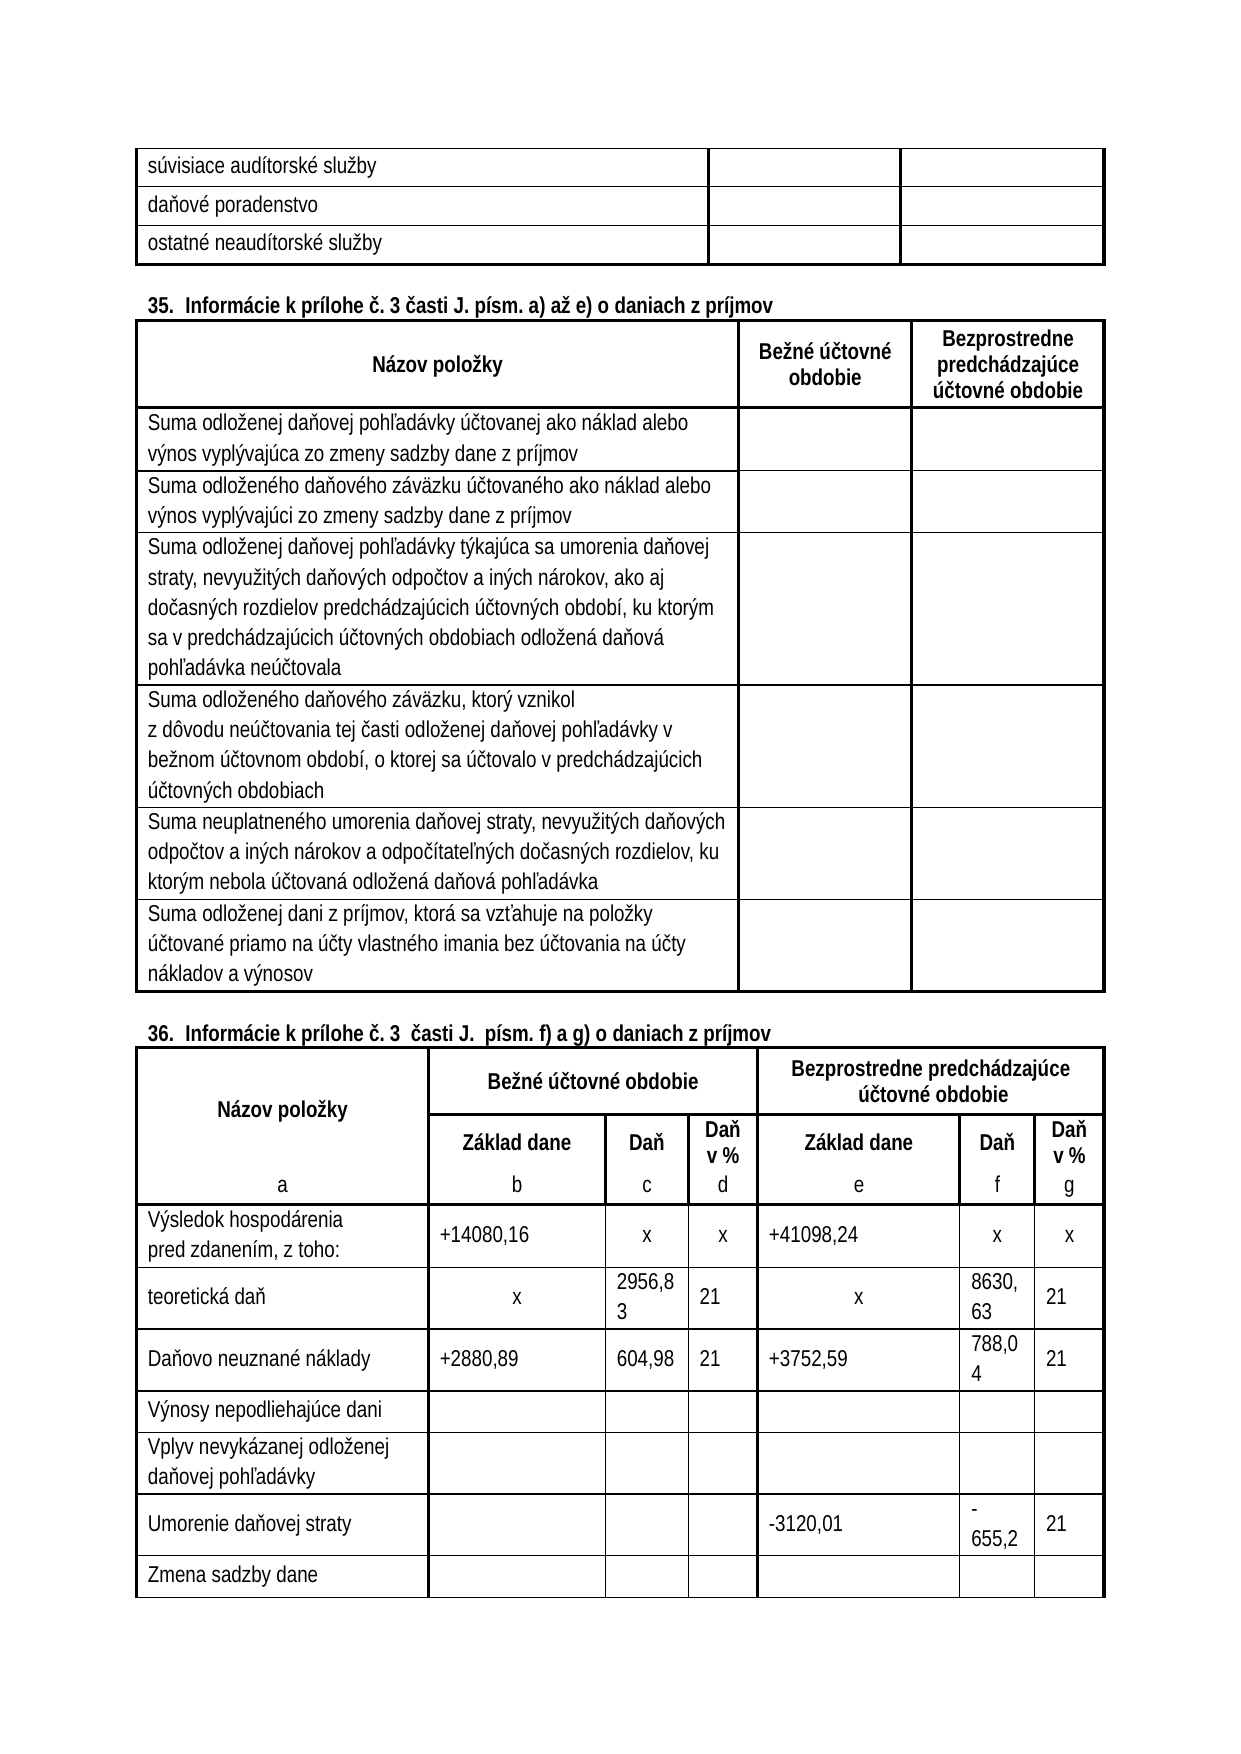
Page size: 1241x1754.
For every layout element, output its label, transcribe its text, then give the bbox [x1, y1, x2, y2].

title Informácie k prílohe č. 3 časti J. písm. f) a g) o daniach z príjmov [148, 1019, 1093, 1046]
table_cell Daň [961, 1116, 1033, 1169]
table_cell [913, 533, 1102, 684]
table_cell x [606, 1206, 688, 1267]
table_cell [1035, 1392, 1102, 1431]
table_cell 21 [1035, 1495, 1102, 1555]
table_cell a [138, 1169, 427, 1203]
table_cell [710, 226, 899, 263]
table_cell x [1035, 1206, 1102, 1267]
table_cell [689, 1392, 756, 1431]
table_cell [710, 149, 899, 186]
table_cell Suma odloženého daňového záväzku účtovaného ako náklad alebo výnos vyplývajúci zo zmeny sadzby dane z príjmov [138, 472, 737, 532]
table_cell [902, 226, 1102, 263]
table_cell +41098,24 [759, 1206, 959, 1267]
table_cell [606, 1556, 688, 1597]
table_cell Suma odloženej daňovej pohľadávky účtovanej ako náklad alebo výnos vyplývajúca zo zmeny sadzby dane z príjmov [138, 409, 737, 470]
table_header Bezprostredne predchádzajúce účtovné obdobie [913, 322, 1102, 406]
table_cell [1035, 1556, 1102, 1597]
table_header Bezprostredne predchádzajúce účtovné obdobie [759, 1049, 1102, 1113]
table_cell [913, 686, 1102, 807]
table_cell 21 [1035, 1330, 1102, 1390]
table_cell [759, 1392, 959, 1431]
table_cell [913, 900, 1102, 990]
table_cell Daň [607, 1116, 687, 1169]
table_cell [689, 1433, 756, 1493]
table_cell [913, 471, 1102, 532]
table_cell [689, 1556, 756, 1597]
table_cell +14080,16 [430, 1206, 605, 1267]
table_cell 21 [1035, 1268, 1102, 1328]
table_cell súvisiace audítorské služby [138, 149, 707, 186]
table_cell [1035, 1433, 1102, 1493]
table_cell c [607, 1169, 687, 1203]
table_cell [606, 1392, 688, 1431]
table_cell Daňovo neuznané náklady [138, 1330, 427, 1390]
table_cell 21 [689, 1268, 756, 1328]
table_header Bežné účtovné obdobie [430, 1049, 756, 1113]
table_cell Suma odloženej dani z príjmov, ktorá sa vzťahuje na položky účtované priamo na účty vlastného imania bez účtovania na účty nákladov a výnosov [138, 900, 737, 990]
table_cell Zmena sadzby dane [138, 1556, 427, 1597]
table_cell [740, 533, 910, 684]
table_cell [606, 1495, 688, 1555]
table_cell Základ dane [759, 1116, 958, 1169]
table_cell e [759, 1169, 958, 1203]
table_cell b [430, 1169, 604, 1203]
table_cell 604,98 [606, 1330, 688, 1390]
table_cell [689, 1495, 756, 1555]
table_header Názov položky [138, 322, 737, 406]
table_cell Daň v % [1036, 1116, 1102, 1169]
table_cell [759, 1556, 959, 1597]
table_cell [710, 187, 899, 224]
table_cell [960, 1433, 1034, 1493]
table_cell 2956,83 [606, 1268, 688, 1328]
table_cell [430, 1433, 605, 1493]
table_cell -3120,01 [759, 1495, 959, 1555]
table_cell teoretická daň [138, 1268, 427, 1328]
table_cell x [689, 1206, 756, 1267]
table_cell Suma odloženého daňového záväzku, ktorý vznikol z dôvodu neúčtovania tej časti odloženej daňovej pohľadávky v bežnom účtovnom období, o ktorej sa účtovalo v predchádzajúcich účtovných obdobiach [138, 686, 737, 807]
table_cell daňové poradenstvo [138, 187, 707, 224]
table_cell [740, 471, 910, 532]
table_cell Základ dane [430, 1116, 604, 1169]
table_cell [740, 808, 910, 898]
table_cell 21 [689, 1330, 756, 1390]
table_cell Suma neuplatneného umorenia daňovej straty, nevyužitých daňových odpočtov a iných nárokov a odpočítateľných dočasných rozdielov, ku ktorým nebola účtovaná odložená daňová pohľadávka [138, 808, 737, 898]
table_cell [913, 409, 1102, 470]
table_cell x [960, 1206, 1034, 1267]
table_header Bežné účtovné obdobie [740, 322, 910, 406]
table_cell f [961, 1169, 1033, 1203]
table_cell Suma odloženej daňovej pohľadávky týkajúca sa umorenia daňovej straty, nevyužitých daňových odpočtov a iných nárokov, ako aj dočasných rozdielov predchádzajúcich účtovných období, ku ktorým sa v predchádzajúcich účtovných obdobiach odložená daňová pohľadávka neúčtovala [138, 533, 737, 684]
table_cell +2880,89 [430, 1330, 605, 1390]
table_cell 8630,63 [960, 1268, 1034, 1328]
table_cell x [430, 1268, 605, 1328]
table_cell d [690, 1169, 756, 1203]
table_cell [430, 1495, 605, 1555]
title Informácie k prílohe č. 3 časti J. písm. a) až e) o daniach z príjmov [148, 292, 1093, 319]
table_cell [960, 1556, 1034, 1597]
table_cell +3752,59 [759, 1330, 959, 1390]
table_cell [740, 686, 910, 807]
table_cell [913, 808, 1102, 898]
table_cell Daň v % [690, 1116, 756, 1169]
table_cell Umorenie daňovej straty [138, 1495, 427, 1555]
table_cell Výnosy nepodliehajúce dani [138, 1392, 427, 1431]
table_header Názov položky [138, 1049, 427, 1169]
table_cell [740, 900, 910, 990]
table_cell Vplyv nevykázanej odloženej daňovej pohľadávky [138, 1433, 427, 1493]
table_cell g [1036, 1169, 1102, 1203]
table_cell 788,04 [960, 1330, 1034, 1390]
table_cell Výsledok hospodárenia pred zdanením, z toho: [138, 1206, 427, 1267]
table_cell [759, 1433, 959, 1493]
table_cell [430, 1392, 605, 1431]
table_cell [902, 149, 1102, 186]
table_cell x [759, 1268, 959, 1328]
table_cell [606, 1433, 688, 1493]
table_cell [740, 409, 910, 470]
table_cell [960, 1392, 1034, 1431]
table_cell ostatné neaudítorské služby [138, 226, 707, 263]
table_cell [902, 187, 1102, 224]
table_cell [430, 1556, 605, 1597]
table_cell -655,2 [960, 1495, 1034, 1555]
